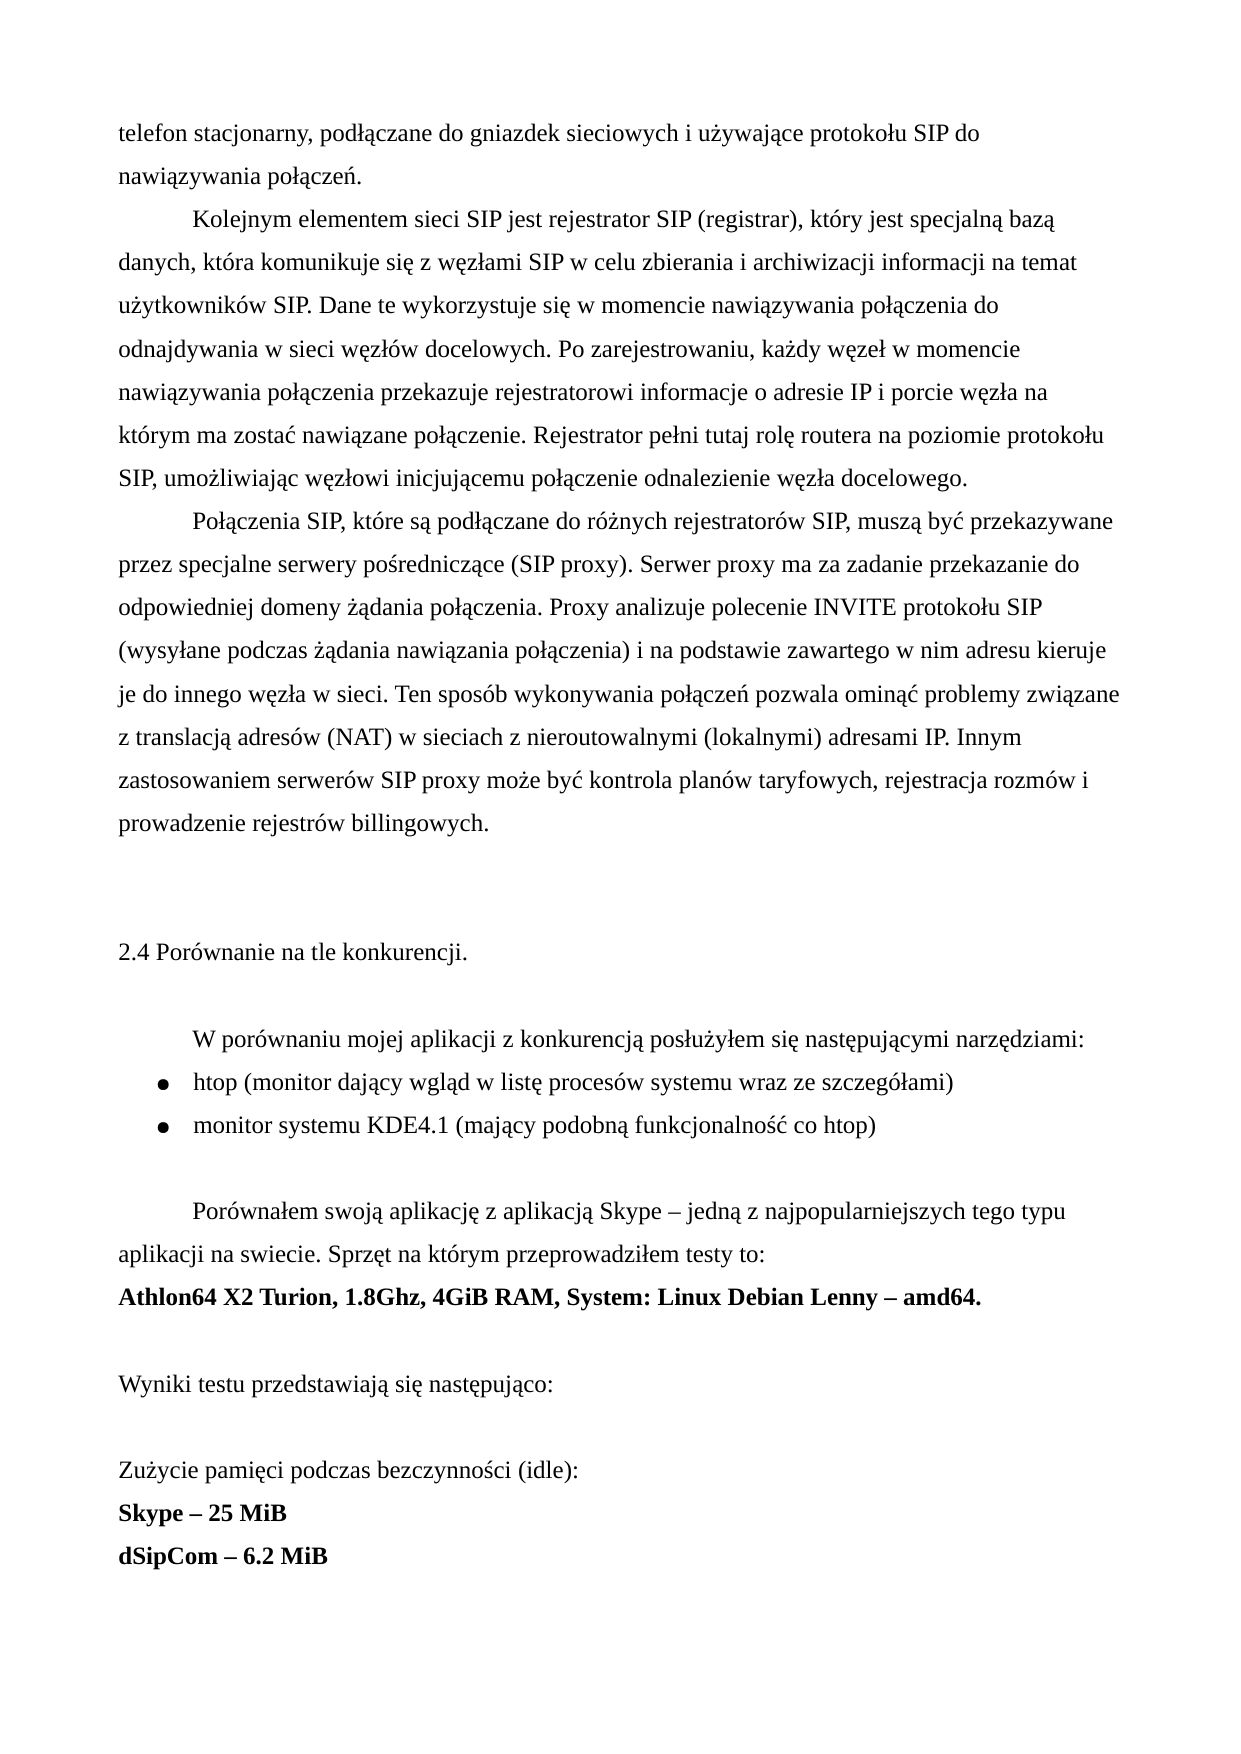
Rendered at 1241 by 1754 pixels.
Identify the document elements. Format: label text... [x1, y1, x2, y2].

text 2.4 Porównanie na tle konkurencji. [118, 937, 1122, 966]
text dSipCom – 6.2 MiB [118, 1541, 1122, 1570]
text Porównałem swoją aplikację z aplikacją Skype – jedną z najpopularniejszych tego typu aplikacji na swiecie. Sprzęt na którym przeprowadziłem testy to: [118, 1196, 1122, 1268]
list htop (monitor dający wgląd w listę procesów systemu wraz ze szczegółami) [156, 1067, 1122, 1096]
text Athlon64 X2 Turion, 1.8Ghz, 4GiB RAM, System: Linux Debian Lenny – amd64. [118, 1282, 1122, 1311]
text Połączenia SIP, które są podłączane do różnych rejestratorów SIP, muszą być przekazywane przez specjalne serwery pośredniczące (SIP proxy). Serwer proxy ma za zadanie przekazanie do odpowiedniej domeny żądania połączenia. Proxy analizuje polecenie INVITE protokołu SIP (wysyłane podczas żądania nawiązania połączenia) i na podstawie zawartego w nim adresu kieruje je do innego węzła w sieci. Ten sposób wykonywania połączeń pozwala ominąć problemy związane z translacją adresów (NAT) w sieciach z nieroutowalnymi (lokalnymi) adresami IP. Innym zastosowaniem serwerów SIP proxy może być kontrola planów taryfowych, rejestracja rozmów i prowadzenie rejestrów billingowych. [118, 506, 1122, 837]
text Kolejnym elementem sieci SIP jest rejestrator SIP (registrar), który jest specjalną bazą danych, która komunikuje się z węzłami SIP w celu zbierania i archiwizacji informacji na temat użytkowników SIP. Dane te wykorzystuje się w momencie nawiązywania połączenia do odnajdywania w sieci węzłów docelowych. Po zarejestrowaniu, każdy węzeł w momencie nawiązywania połączenia przekazuje rejestratorowi informacje o adresie IP i porcie węzła na którym ma zostać nawiązane połączenie. Rejestrator pełni tutaj rolę routera na poziomie protokołu SIP, umożliwiając węzłowi inicjującemu połączenie odnalezienie węzła docelowego. [118, 204, 1122, 492]
list monitor systemu KDE4.1 (mający podobną funkcjonalność co htop) [156, 1110, 1122, 1139]
text Wyniki testu przedstawiają się następująco: [118, 1369, 1122, 1397]
text Skype – 25 MiB [118, 1498, 1122, 1527]
text telefon stacjonarny, podłączane do gniazdek sieciowych i używające protokołu SIP do nawiązywania połączeń. [118, 118, 1122, 190]
text Zużycie pamięci podczas bezczynności (idle): [118, 1455, 1122, 1484]
text W porównaniu mojej aplikacji z konkurencją posłużyłem się następującymi narzędziami: [118, 1024, 1122, 1052]
